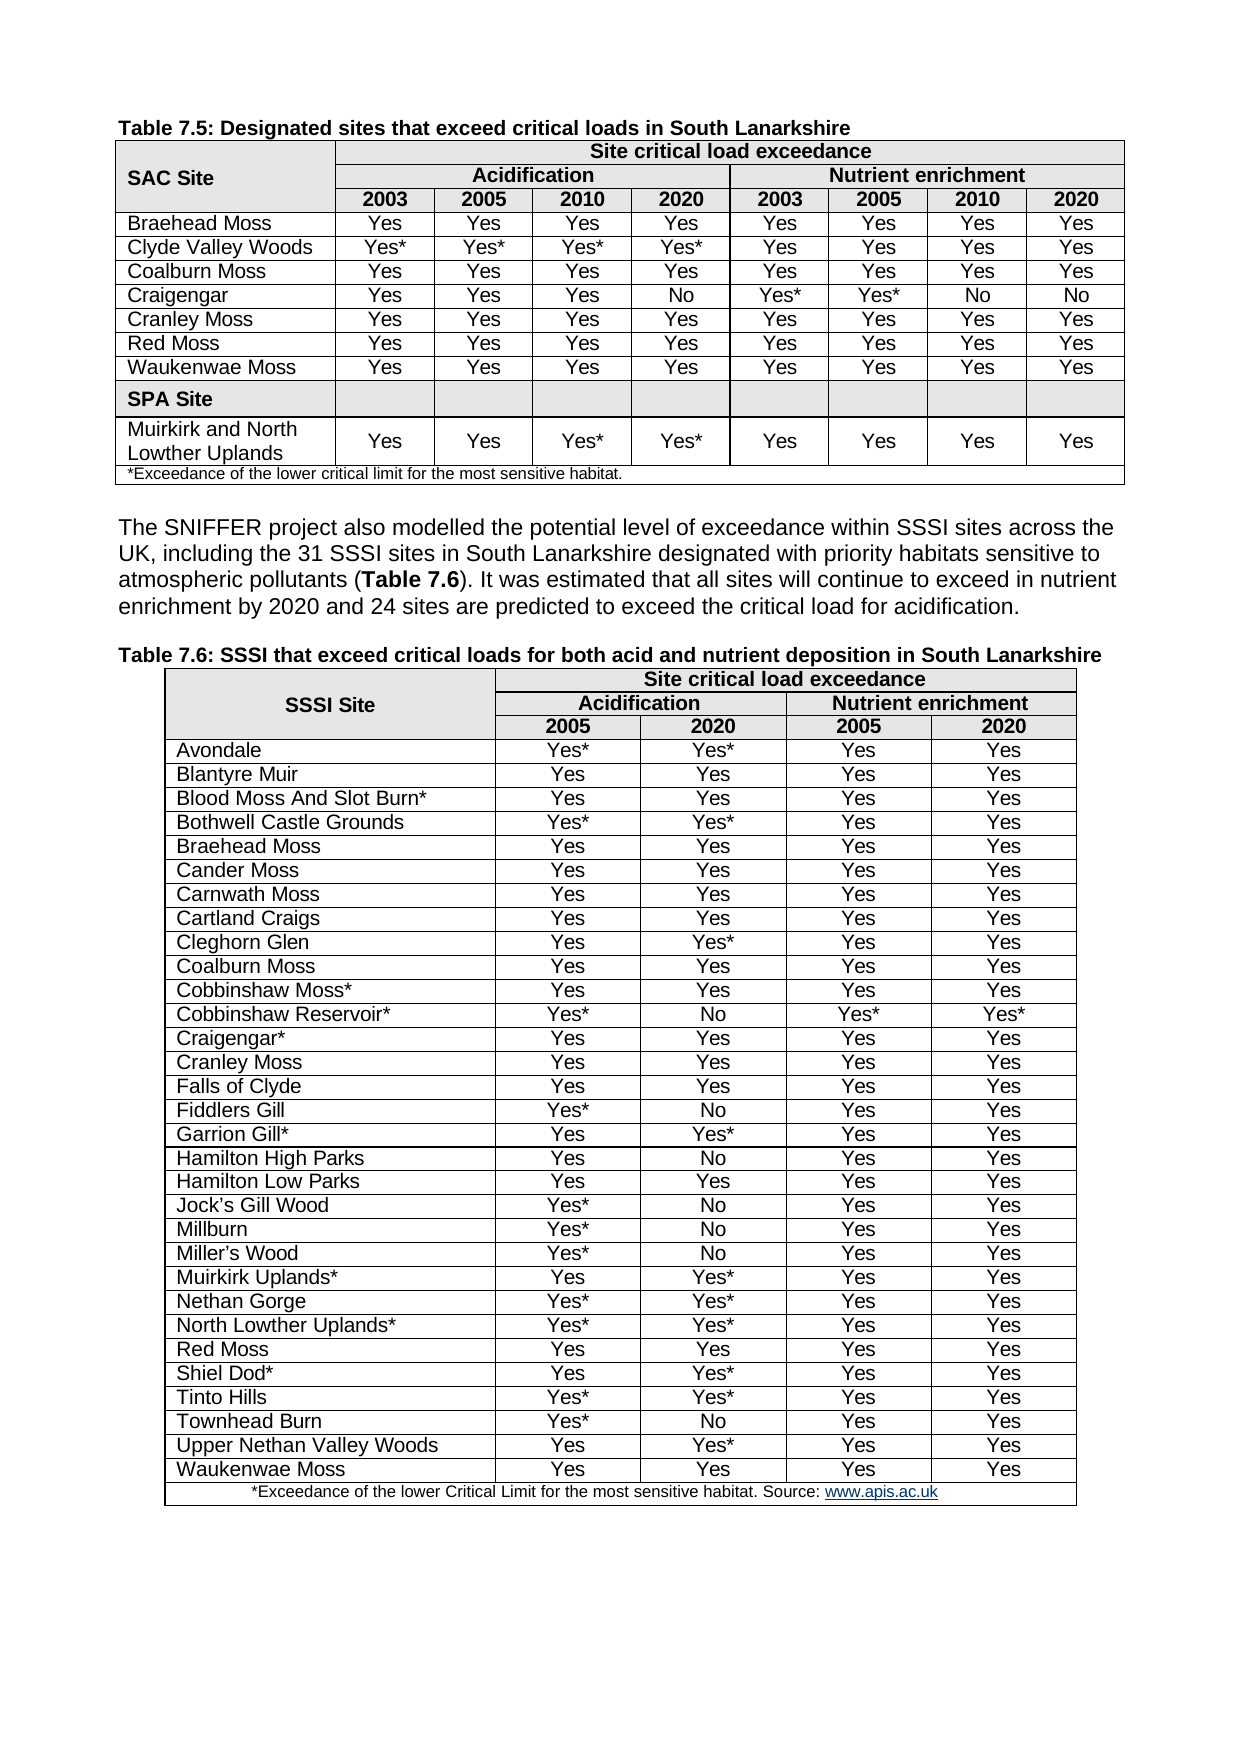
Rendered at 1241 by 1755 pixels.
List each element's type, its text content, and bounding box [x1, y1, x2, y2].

table_cell Yes [435, 418, 532, 465]
table_cell Nutrient enrichment [731, 165, 1124, 188]
table_cell Yes [932, 1195, 1076, 1218]
table_cell Yes [932, 1124, 1076, 1146]
table_cell Yes [1027, 418, 1124, 465]
table_cell Yes [641, 1171, 786, 1194]
table_cell Cranley Moss [116, 309, 335, 332]
table_cell Cobbinshaw Moss* [166, 980, 495, 1003]
table_cell Fiddlers Gill [166, 1100, 495, 1122]
table_cell Yes [787, 1459, 931, 1482]
table_cell 2020 [932, 716, 1076, 739]
table_cell Yes [932, 1100, 1076, 1122]
table_cell Yes [932, 788, 1076, 811]
table_cell Yes [932, 1435, 1076, 1458]
table_cell Yes [1027, 261, 1124, 284]
table_cell 2010 [928, 189, 1026, 212]
table_cell Cander Moss [166, 860, 495, 883]
table_cell Yes [928, 309, 1026, 332]
table_cell Nethan Gorge [166, 1291, 495, 1314]
table_cell Yes* [641, 1387, 786, 1410]
table_cell [632, 381, 729, 416]
table_cell Coalburn Moss [166, 956, 495, 979]
table_cell Yes [641, 836, 786, 859]
table_cell Yes [496, 764, 640, 787]
table_cell Yes* [496, 1387, 640, 1410]
table_cell Yes [641, 1052, 786, 1074]
table_cell Yes [641, 1459, 786, 1482]
table_cell *Exceedance of the lower critical limit for the most sensitive habitat. [116, 466, 1124, 484]
table_cell Yes [787, 764, 931, 787]
table_cell Yes [731, 357, 828, 380]
table_cell Yes [787, 1052, 931, 1074]
table_cell [533, 381, 631, 416]
table_cell Blood Moss And Slot Burn* [166, 788, 495, 811]
table_cell Upper Nethan Valley Woods [166, 1435, 495, 1458]
table_cell Yes [641, 1028, 786, 1051]
table_cell 2003 [336, 189, 434, 212]
table_cell [731, 381, 828, 416]
table_cell Yes [932, 1028, 1076, 1051]
table_cell Yes [496, 1459, 640, 1482]
table_cell Yes [932, 836, 1076, 859]
table_cell Yes [496, 1052, 640, 1074]
table_cell Yes [787, 860, 931, 883]
table_cell Yes [641, 884, 786, 907]
table_cell Yes* [641, 740, 786, 763]
table_cell Yes [932, 884, 1076, 907]
table_cell Yes [787, 1100, 931, 1122]
text The SNIFFER project also modelled the potential level of exceedance within SSSI sites across the UK, including the 31 SSSI sites in South Lanarkshire designated with priority habitats sensitive to atmospheric pollutants (Table 7.6). It was estimated that all sites will continue to exceed in nutrient enrichment by 2020 and 24 sites are predicted to exceed the critical load for acidification. [118, 514, 1118, 619]
table_cell Yes [787, 836, 931, 859]
table_cell Yes [496, 1267, 640, 1290]
table_cell 2005 [787, 716, 931, 739]
table_cell Yes [787, 884, 931, 907]
table_cell Yes* [435, 237, 532, 260]
table_cell Yes* [641, 1291, 786, 1314]
table_header Site critical load exceedance [336, 141, 1124, 164]
table_cell Yes [787, 1195, 931, 1218]
table_cell Yes [787, 812, 931, 835]
table_cell Yes [632, 309, 729, 332]
table_cell Shiel Dod* [166, 1363, 495, 1386]
table_cell Yes [932, 1076, 1076, 1098]
table_cell Yes [496, 1076, 640, 1098]
table_cell Yes [496, 1339, 640, 1362]
table_cell Bothwell Castle Grounds [166, 812, 495, 835]
table_cell No [641, 1411, 786, 1434]
table_cell Yes* [533, 237, 631, 260]
table_cell Yes [787, 932, 931, 955]
table_cell Yes [1027, 213, 1124, 236]
table_cell 2005 [829, 189, 927, 212]
table_cell North Lowther Uplands* [166, 1315, 495, 1338]
table_cell Yes [928, 333, 1026, 356]
table_cell Muirkirk Uplands* [166, 1267, 495, 1290]
table_cell [928, 381, 1026, 416]
table_header SAC Site [116, 141, 335, 212]
table_cell Yes* [336, 237, 434, 260]
table_cell Millburn [166, 1219, 495, 1242]
table_cell Yes [533, 261, 631, 284]
table_cell Yes* [632, 237, 729, 260]
text Table 7.6: SSSI that exceed critical loads for both acid and nutrient deposition in South Lanarkshire [118, 643, 1196, 667]
table_cell Yes* [632, 418, 729, 465]
table_cell Braehead Moss [116, 213, 335, 236]
table_cell [336, 381, 434, 416]
table_cell Yes [336, 333, 434, 356]
table_header Site critical load exceedance [496, 669, 1076, 691]
table_cell Yes* [496, 1291, 640, 1314]
table_cell Yes [632, 261, 729, 284]
table_cell Yes [533, 333, 631, 356]
table_cell Yes [496, 836, 640, 859]
table_cell Yes [731, 309, 828, 332]
table_cell Yes [496, 884, 640, 907]
table_cell Yes [932, 1148, 1076, 1170]
table_cell Yes [932, 932, 1076, 955]
table_cell Yes [787, 1028, 931, 1051]
table_cell Yes [632, 333, 729, 356]
table_cell Yes [731, 261, 828, 284]
table_cell Yes [641, 908, 786, 931]
table_cell Yes* [496, 812, 640, 835]
table_cell No [1027, 285, 1124, 308]
table_cell 2005 [435, 189, 532, 212]
table_cell Yes [829, 261, 927, 284]
table_cell 2005 [496, 716, 640, 739]
table_cell Yes [496, 1148, 640, 1170]
table_cell Acidification [496, 693, 786, 715]
table_cell Yes* [787, 1004, 931, 1027]
table_cell Yes [787, 1267, 931, 1290]
table_cell Yes [787, 956, 931, 979]
table_cell Yes [641, 980, 786, 1003]
table_cell Yes* [533, 418, 631, 465]
table_cell Yes* [641, 1315, 786, 1338]
table_cell Yes [932, 908, 1076, 931]
table_cell Yes [928, 237, 1026, 260]
table_cell No [641, 1243, 786, 1266]
table_cell Yes [932, 1243, 1076, 1266]
table_cell Yes [829, 418, 927, 465]
table_cell Yes [932, 1363, 1076, 1386]
table_cell Yes [533, 357, 631, 380]
table_cell Yes [829, 237, 927, 260]
table_cell Clyde Valley Woods [116, 237, 335, 260]
table_cell Yes [787, 1411, 931, 1434]
table_cell Yes [932, 1459, 1076, 1482]
table_cell Yes [787, 908, 931, 931]
table_cell Yes [1027, 357, 1124, 380]
table_cell Yes [731, 237, 828, 260]
table_cell Yes [496, 956, 640, 979]
table_cell Craigengar [116, 285, 335, 308]
table_cell Yes [496, 908, 640, 931]
table_cell Yes [928, 261, 1026, 284]
table_cell Yes [787, 1219, 931, 1242]
table_cell Yes [932, 1052, 1076, 1074]
table_cell Cartland Craigs [166, 908, 495, 931]
table_cell Yes [932, 1315, 1076, 1338]
table_cell Yes [932, 1411, 1076, 1434]
table_cell Yes* [496, 1004, 640, 1027]
table_cell Yes [336, 418, 434, 465]
table_cell Miller’s Wood [166, 1243, 495, 1266]
table_cell Yes [787, 1124, 931, 1146]
table_cell Yes [787, 1363, 931, 1386]
table_cell Garrion Gill* [166, 1124, 495, 1146]
table_cell Yes [932, 956, 1076, 979]
table_cell No [632, 285, 729, 308]
table_cell Yes [336, 213, 434, 236]
table_cell Yes [496, 1435, 640, 1458]
table_cell Nutrient enrichment [787, 693, 1076, 715]
table_cell SPA Site [116, 381, 335, 416]
table_cell Yes [787, 1315, 931, 1338]
table_cell Yes [533, 285, 631, 308]
table_cell Yes [829, 333, 927, 356]
table_cell Yes* [496, 1100, 640, 1122]
table_cell Yes [641, 956, 786, 979]
table_header SSSI Site [166, 669, 495, 739]
table_cell Yes [787, 740, 931, 763]
table_cell Yes* [641, 1363, 786, 1386]
table_cell 2020 [641, 716, 786, 739]
table_cell Yes [641, 1076, 786, 1098]
table_cell Yes [336, 309, 434, 332]
table_cell Yes [787, 1076, 931, 1098]
table_cell Muirkirk and North Lowther Uplands [116, 418, 335, 465]
table_cell Yes [336, 357, 434, 380]
table_cell Blantyre Muir [166, 764, 495, 787]
table_cell No [928, 285, 1026, 308]
table_cell 2020 [1027, 189, 1124, 212]
table_cell Craigengar* [166, 1028, 495, 1051]
table_cell Yes [928, 418, 1026, 465]
table_cell Yes* [496, 740, 640, 763]
table_cell Yes [928, 213, 1026, 236]
table_cell Yes [496, 1028, 640, 1051]
table_cell Yes [641, 860, 786, 883]
table_cell No [641, 1100, 786, 1122]
table_cell Yes [787, 1291, 931, 1314]
table_cell *Exceedance of the lower Critical Limit for the most sensitive habitat. Source: www.apis.ac.uk [166, 1483, 1076, 1505]
table_cell Yes [787, 788, 931, 811]
table_cell Townhead Burn [166, 1411, 495, 1434]
table_cell Yes [435, 309, 532, 332]
table_cell Yes [336, 285, 434, 308]
table_cell Yes* [932, 1004, 1076, 1027]
table_cell Yes [787, 1387, 931, 1410]
table_cell Yes [496, 1124, 640, 1146]
table_cell Yes [641, 1339, 786, 1362]
table_cell Yes [496, 1363, 640, 1386]
table_cell Yes [533, 213, 631, 236]
table_cell Yes [787, 1339, 931, 1362]
table_cell Yes* [829, 285, 927, 308]
table_cell Carnwath Moss [166, 884, 495, 907]
table_cell Yes [435, 285, 532, 308]
table_cell Yes [632, 357, 729, 380]
table_cell Yes [731, 333, 828, 356]
table_cell Yes* [496, 1219, 640, 1242]
table_cell Yes* [641, 812, 786, 835]
table_cell Coalburn Moss [116, 261, 335, 284]
table_cell Yes [641, 764, 786, 787]
table_cell Red Moss [116, 333, 335, 356]
table_cell No [641, 1219, 786, 1242]
table_cell Yes* [641, 1124, 786, 1146]
table_cell Yes [829, 357, 927, 380]
table_cell Yes* [641, 932, 786, 955]
table_cell Waukenwae Moss [166, 1459, 495, 1482]
table_cell Hamilton High Parks [166, 1148, 495, 1170]
table_cell Yes [932, 980, 1076, 1003]
table_cell Red Moss [166, 1339, 495, 1362]
table_cell Yes [496, 932, 640, 955]
table_cell Braehead Moss [166, 836, 495, 859]
table_cell Yes [932, 812, 1076, 835]
table_cell No [641, 1148, 786, 1170]
table_cell Yes [829, 213, 927, 236]
table_cell Yes [932, 764, 1076, 787]
table_cell 2003 [731, 189, 828, 212]
table_cell 2010 [533, 189, 631, 212]
table_cell Tinto Hills [166, 1387, 495, 1410]
table_cell Yes [1027, 237, 1124, 260]
table_cell Yes* [731, 285, 828, 308]
table_cell Yes [932, 1291, 1076, 1314]
table_cell Yes [496, 980, 640, 1003]
table_cell Yes [1027, 333, 1124, 356]
table_cell Yes [932, 1387, 1076, 1410]
table_cell Yes [787, 980, 931, 1003]
table_cell Yes [1027, 309, 1124, 332]
table_cell Yes* [496, 1411, 640, 1434]
table_cell Cleghorn Glen [166, 932, 495, 955]
table_cell Yes [496, 788, 640, 811]
table_cell Yes [829, 309, 927, 332]
table_cell Cobbinshaw Reservoir* [166, 1004, 495, 1027]
table_cell [1027, 381, 1124, 416]
table_cell Yes [787, 1148, 931, 1170]
table_cell Yes [632, 213, 729, 236]
table_cell Yes* [641, 1435, 786, 1458]
table_cell No [641, 1195, 786, 1218]
table_cell Yes [533, 309, 631, 332]
table_cell Yes [932, 860, 1076, 883]
table_cell Yes [435, 357, 532, 380]
table_cell [829, 381, 927, 416]
table_cell Yes [336, 261, 434, 284]
table_cell Hamilton Low Parks [166, 1171, 495, 1194]
table_cell Yes [932, 1339, 1076, 1362]
table_cell Yes [787, 1243, 931, 1266]
table_cell Yes* [496, 1315, 640, 1338]
table_cell 2020 [632, 189, 729, 212]
table_cell Yes [928, 357, 1026, 380]
table_cell Yes [932, 1267, 1076, 1290]
table_cell Yes [932, 1171, 1076, 1194]
table_cell Yes [731, 418, 828, 465]
table_cell No [641, 1004, 786, 1027]
table_cell Yes [496, 860, 640, 883]
table_cell Jock’s Gill Wood [166, 1195, 495, 1218]
text Table 7.5: Designated sites that exceed critical loads in South Lanarkshire [118, 116, 1196, 139]
table_cell Yes* [496, 1195, 640, 1218]
table_cell Yes [787, 1435, 931, 1458]
table_cell Yes [641, 788, 786, 811]
table_cell Yes [932, 1219, 1076, 1242]
table_cell Yes* [641, 1267, 786, 1290]
table_cell Avondale [166, 740, 495, 763]
table_cell Yes* [496, 1243, 640, 1266]
table_cell Yes [787, 1171, 931, 1194]
table_cell Yes [435, 333, 532, 356]
table_cell Falls of Clyde [166, 1076, 495, 1098]
table_cell Yes [435, 213, 532, 236]
table_cell Yes [435, 261, 532, 284]
table_cell Waukenwae Moss [116, 357, 335, 380]
table_cell Yes [932, 740, 1076, 763]
table_cell Yes [731, 213, 828, 236]
table_cell Cranley Moss [166, 1052, 495, 1074]
table_cell Yes [496, 1171, 640, 1194]
table_cell [435, 381, 532, 416]
table_cell Acidification [336, 165, 729, 188]
